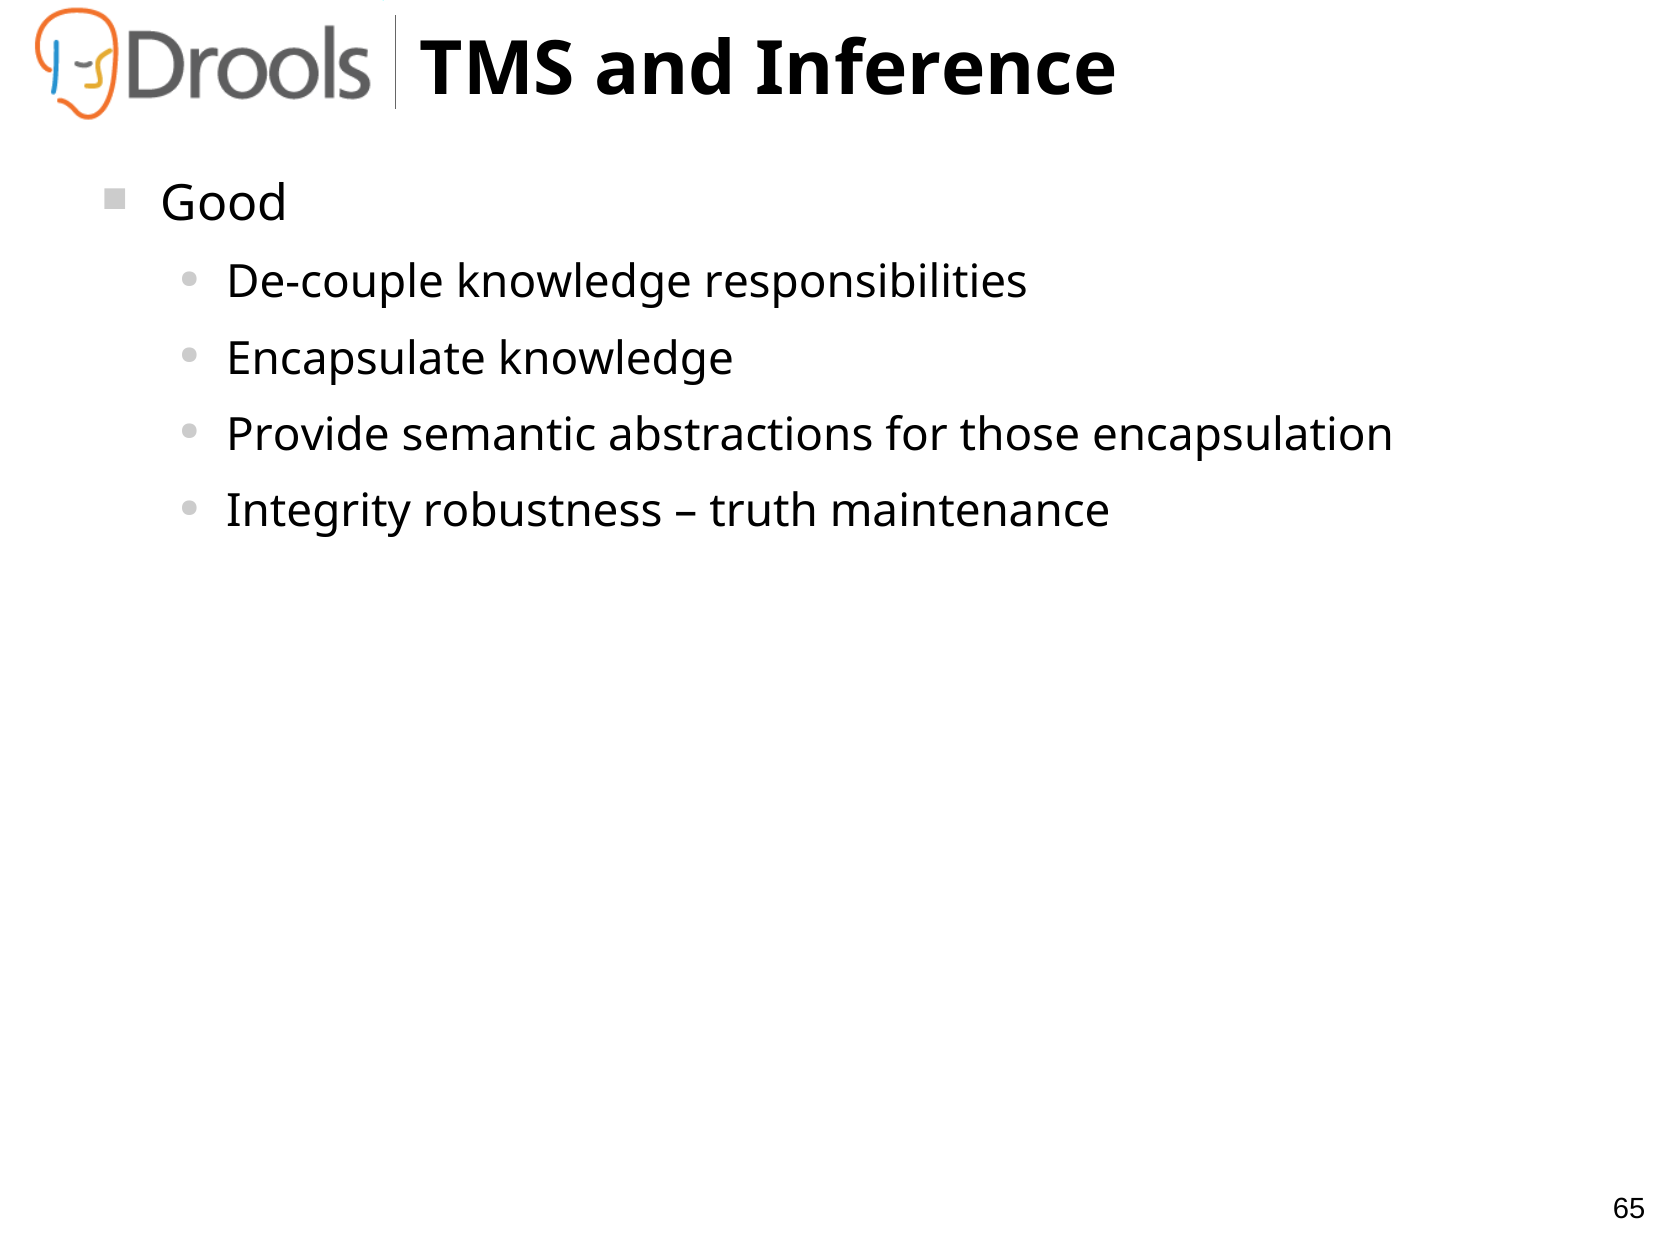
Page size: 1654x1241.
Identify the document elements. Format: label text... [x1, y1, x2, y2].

picture [29, 0, 384, 126]
title TMS and Inference [419, 12, 1630, 118]
list Good De-couple knowledge responsibilities Encapsulate knowledge Provide semantic abstractions for those encapsulation Integrity robustness – truth maintenance [104, 166, 1517, 934]
